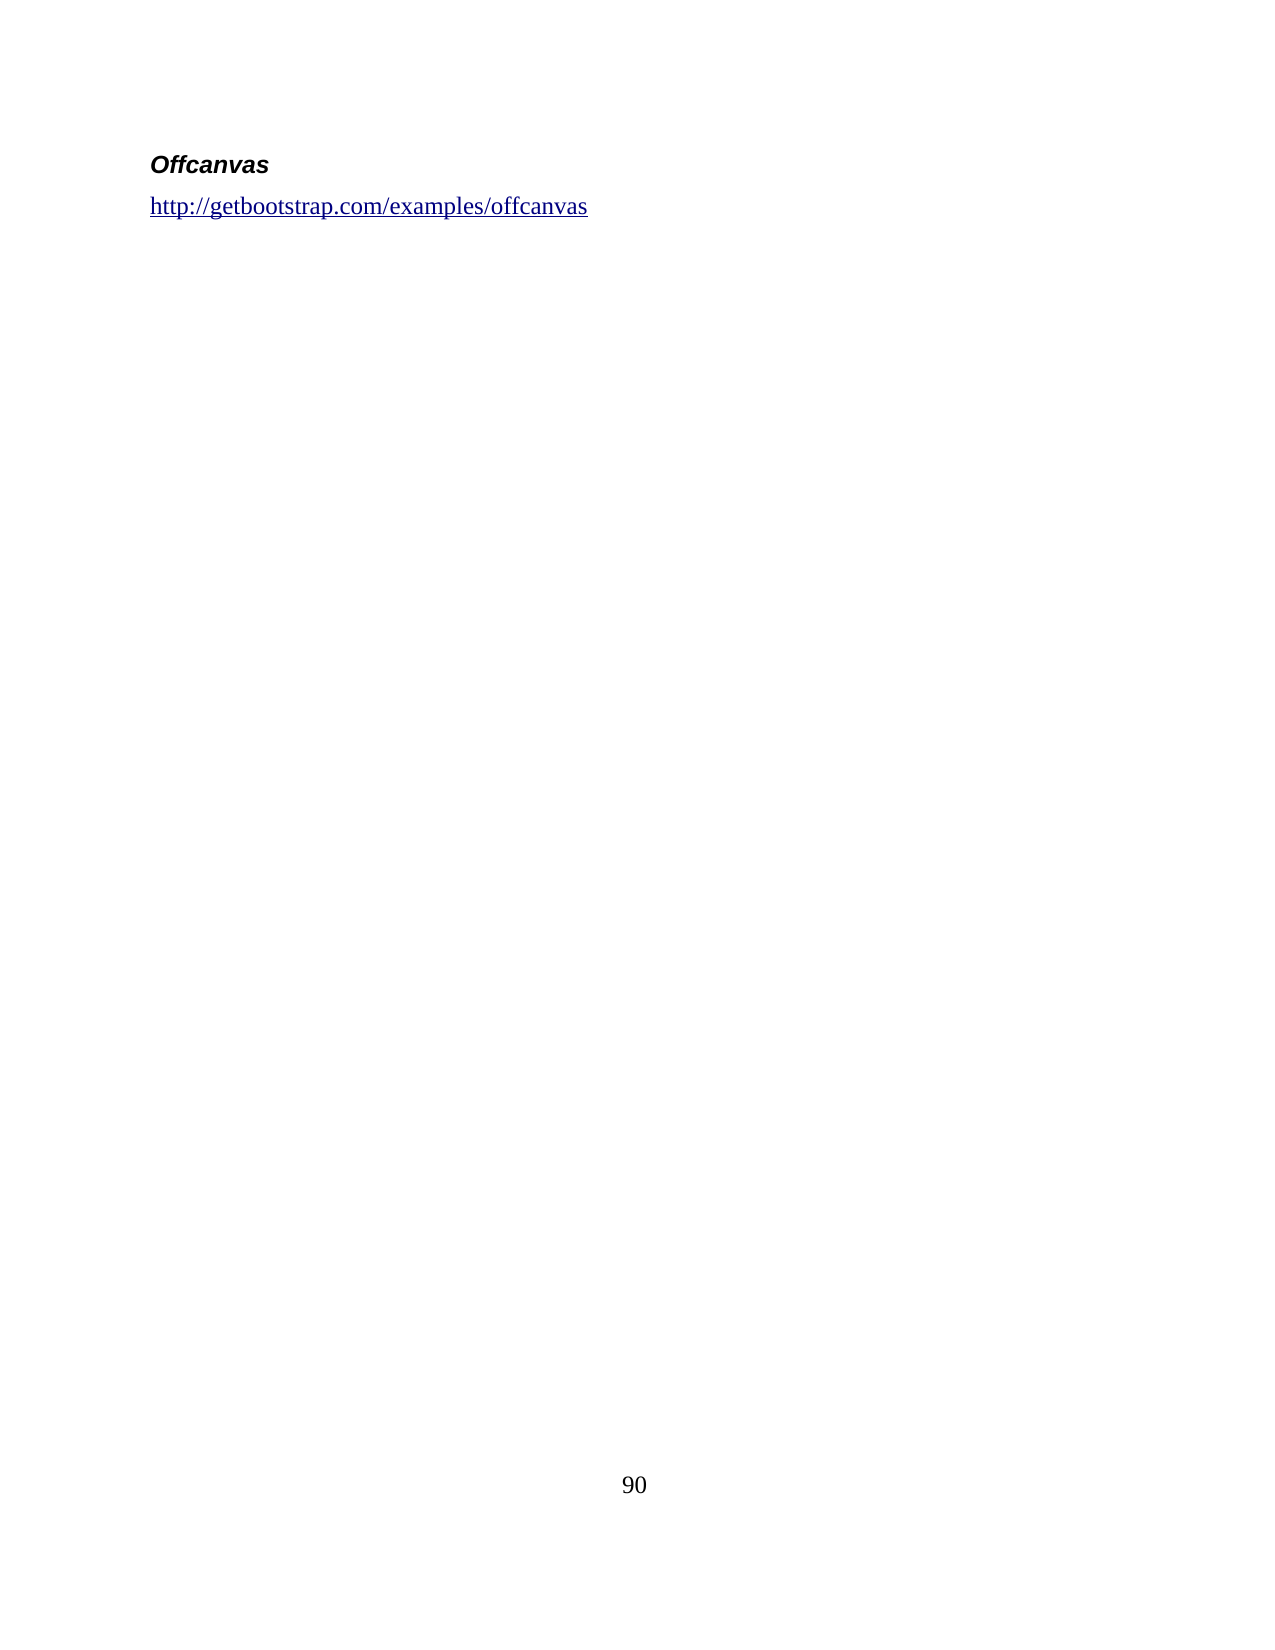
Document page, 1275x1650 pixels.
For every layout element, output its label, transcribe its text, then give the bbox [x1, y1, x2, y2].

text http://getbootstrap.com/examples/offcanvas [150, 191, 1125, 220]
subtitle Offcanvas [150, 150, 1125, 178]
